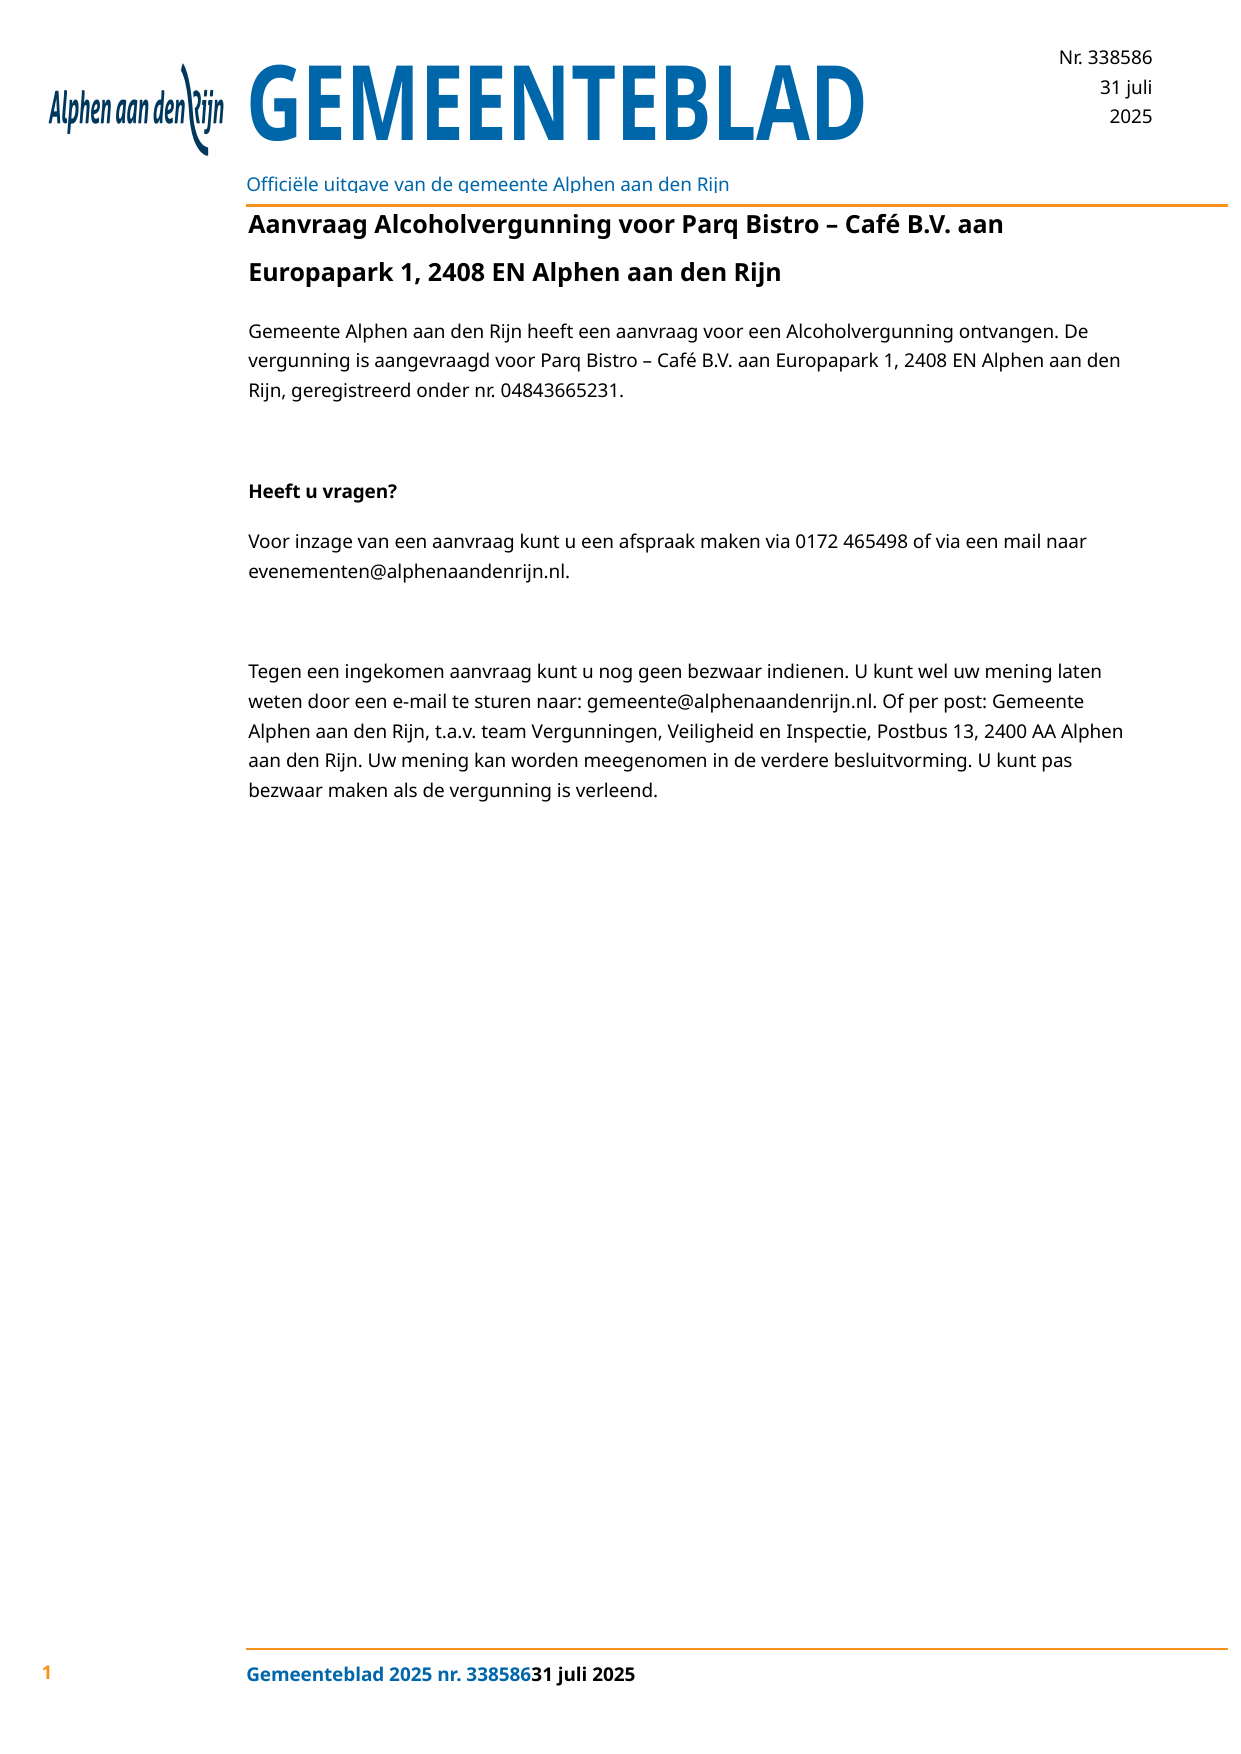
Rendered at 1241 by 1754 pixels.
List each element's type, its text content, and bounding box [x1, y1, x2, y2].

text Aanvraag Alcoholvergunning voor Parq Bistro – Café B.V. aan Europapark 1, 2408 EN Alphen aan den Rijn [248, 207, 1152, 288]
text Gemeente Alphen aan den Rijn heeft een aanvraag voor een Alcoholvergunning ontvangen. De vergunning is aangevraagd voor Parq Bistro – Café B.V. aan Europapark 1, 2408 EN Alphen aan den Rijn, geregistreerd onder nr. 04843665231. [248, 318, 1152, 403]
picture [41, 47, 231, 172]
text Heeft u vragen? [248, 478, 1152, 504]
text Tegen een ingekomen aanvraag kunt u nog geen bezwaar indienen. U kunt wel uw mening laten weten door een e-mail te sturen naar: gemeente@alphenaandenrijn.nl. Of per post: Gemeente Alphen aan den Rijn, t.a.v. team Vergunningen, Veiligheid en Inspectie, Postbus 13, 2400 AA Alphen aan den Rijn. Uw mening kan worden meegenomen in de verdere besluitvorming. U kunt pas bezwaar maken als de vergunning is verleend. [248, 659, 1152, 803]
text Voor inzage van een aanvraag kunt u een afspraak maken via 0172 465498 of via een mail naar evenementen@alphenaandenrijn.nl. [248, 528, 1152, 584]
